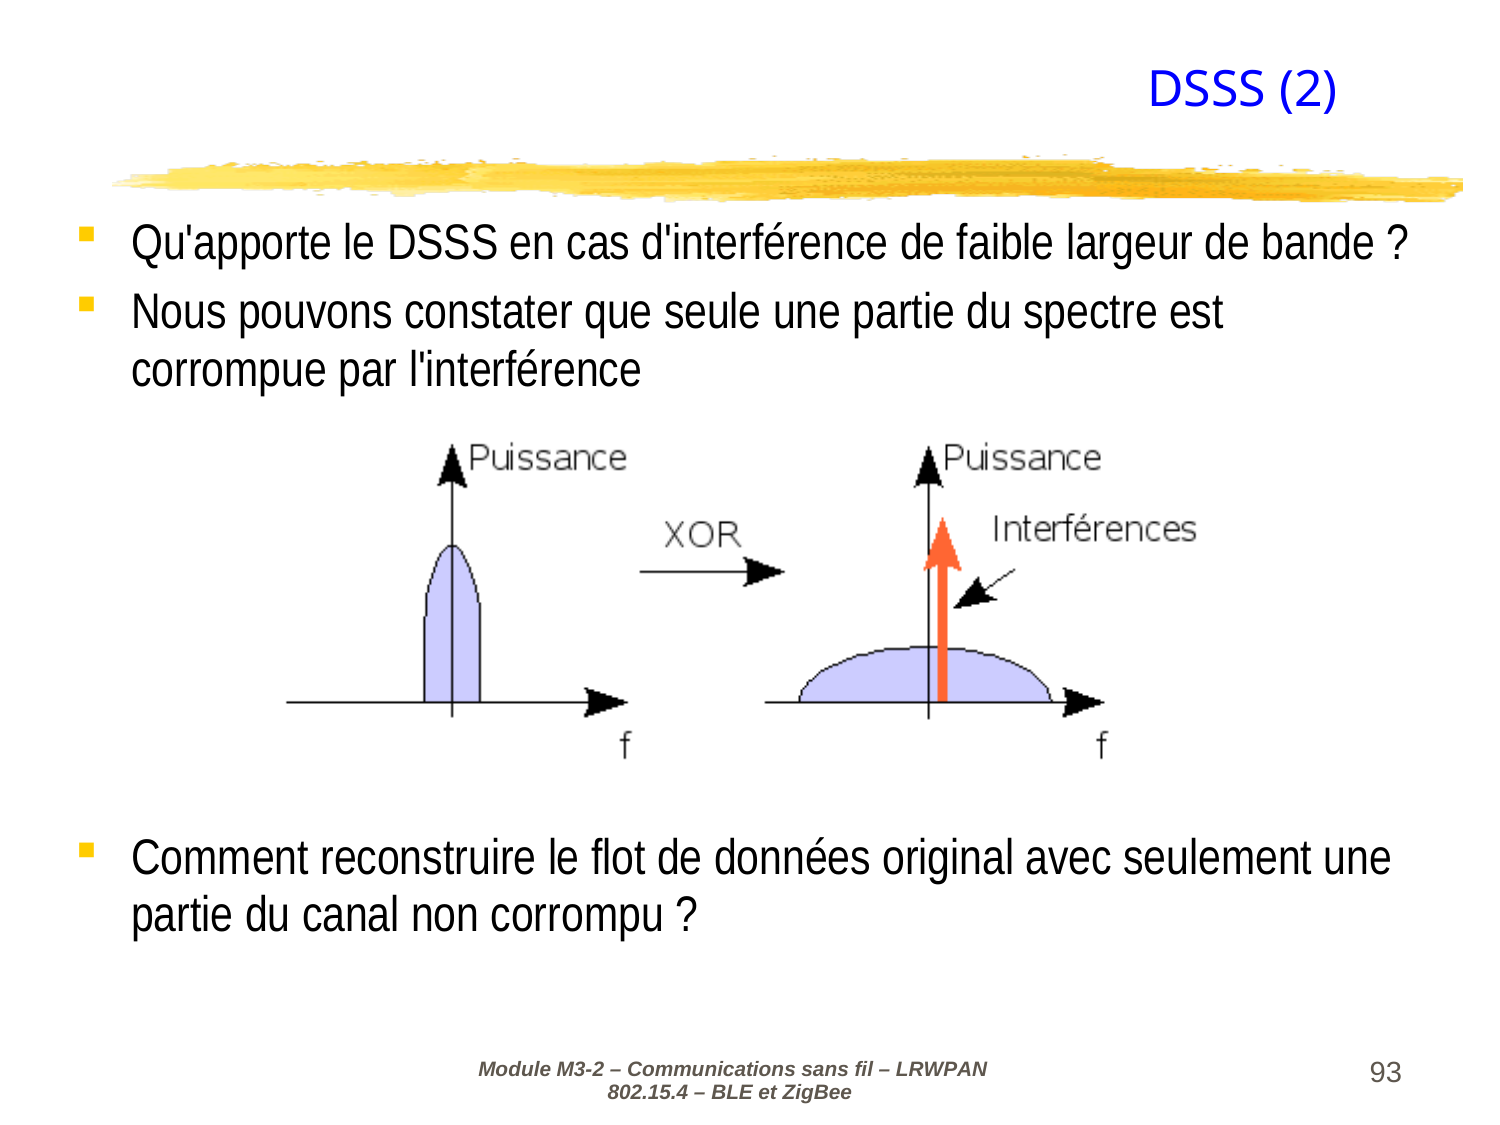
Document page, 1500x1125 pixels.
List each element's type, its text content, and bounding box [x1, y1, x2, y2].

picture [263, 419, 1226, 783]
title DSSS (2) [62, 37, 1338, 138]
picture [112, 149, 1463, 213]
list Qu'apporte le DSSS en cas d'interférence de faible largeur de bande ? Nous pouvons constater que seule une partie du spectre est corrompue par l'interférence Comment reconstruire le flot de données original avec seulement une partie du canal non corrompu ? [74, 212, 1417, 1026]
